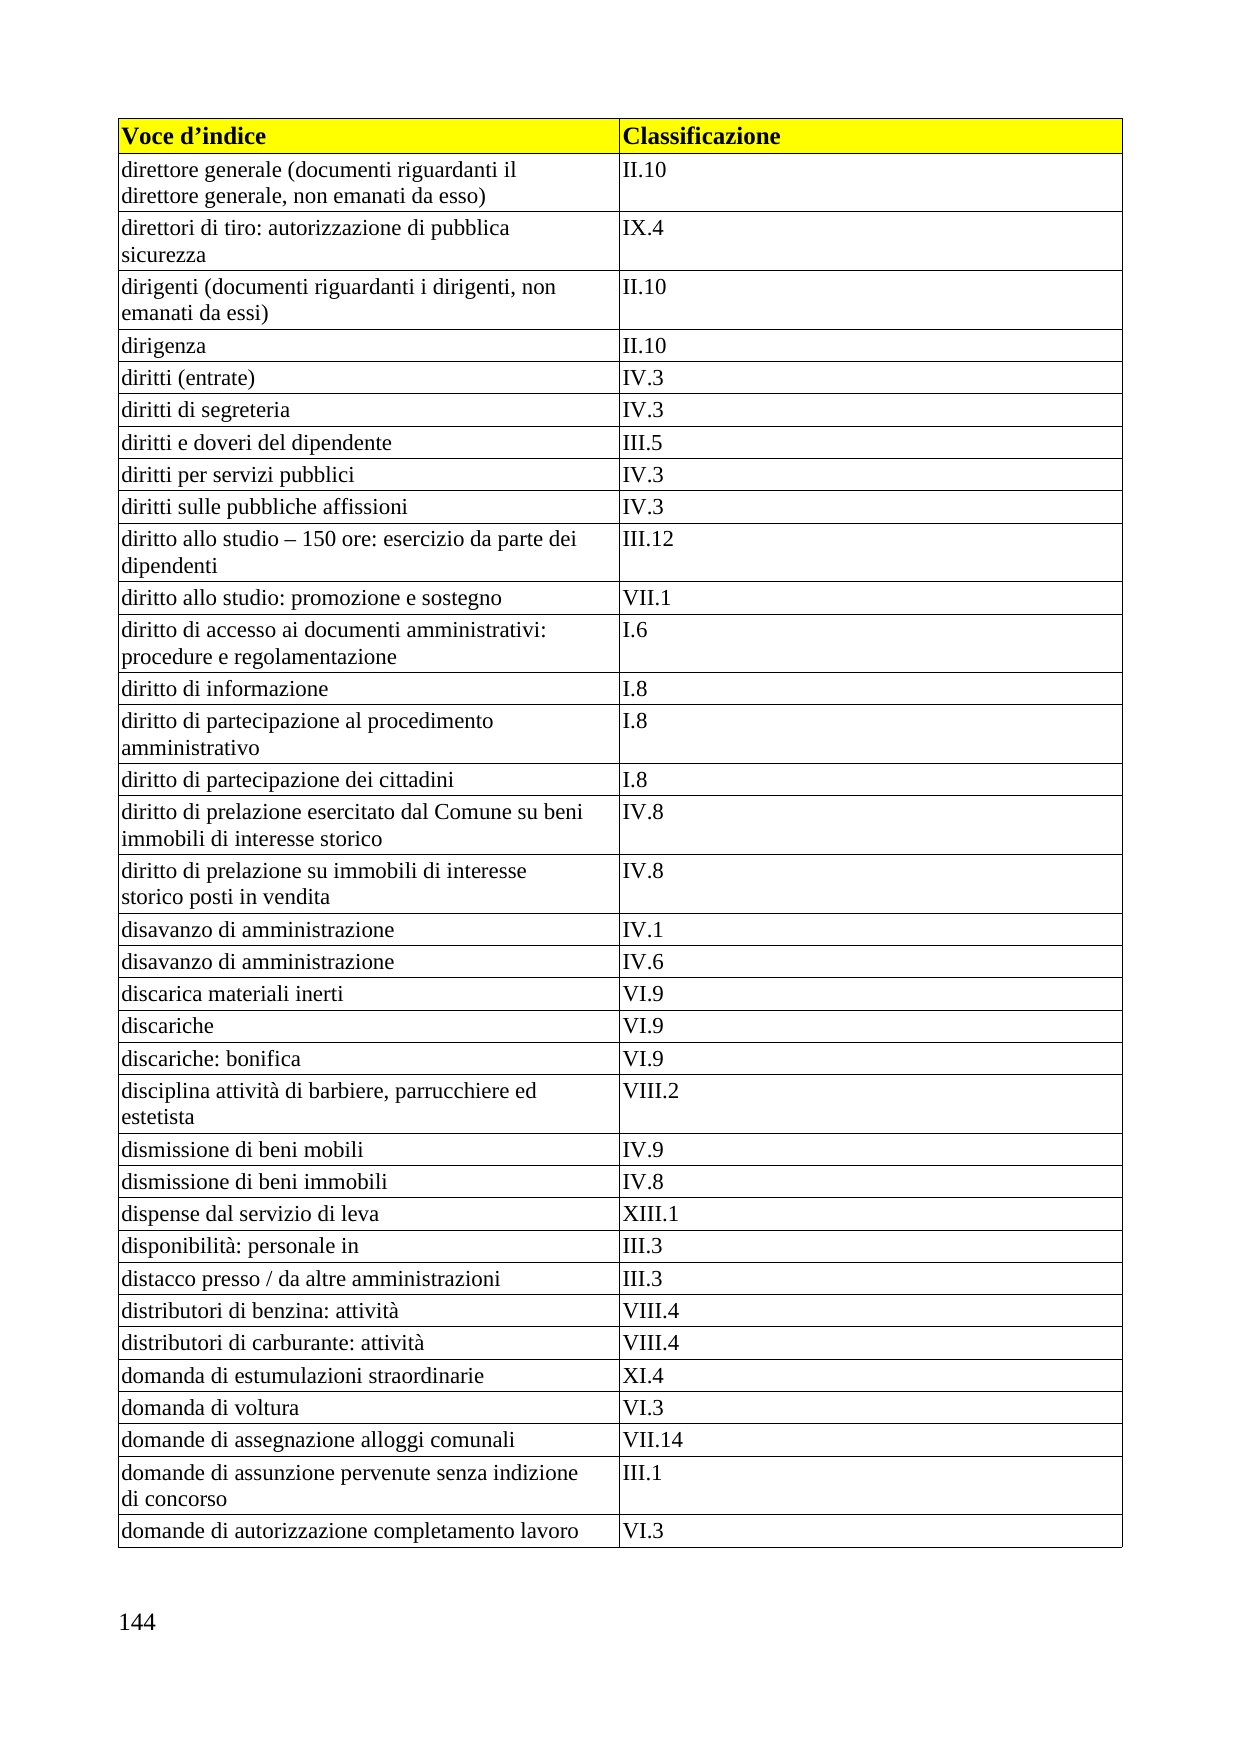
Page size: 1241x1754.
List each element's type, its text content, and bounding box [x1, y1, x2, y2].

table_cell diritto di prelazione su immobili di interesse storico posti in vendita [119, 855, 619, 913]
table_cell disavanzo di amministrazione [119, 914, 619, 945]
table_cell dirigenza [119, 330, 619, 361]
table_cell XIII.1 [620, 1198, 1122, 1229]
table_cell diritti e doveri del dipendente [119, 427, 619, 458]
table_cell VI.9 [620, 1043, 1122, 1074]
table_cell direttori di tiro: autorizzazione di pubblica sicurezza [119, 212, 619, 270]
table_cell diritto allo studio – 150 ore: esercizio da parte dei dipendenti [119, 524, 619, 581]
table_cell distacco presso / da altre amministrazioni [119, 1263, 619, 1294]
table_cell I.8 [620, 673, 1122, 704]
table_cell diritto di accesso ai documenti amministrativi: procedure e regolamentazione [119, 615, 619, 672]
table_cell III.3 [620, 1263, 1122, 1294]
table_cell IV.8 [620, 796, 1122, 854]
table_cell XI.4 [620, 1360, 1122, 1391]
table_cell VIII.4 [620, 1295, 1122, 1326]
table_cell VIII.2 [620, 1075, 1122, 1133]
table_header Classificazione [620, 119, 1122, 153]
table_cell III.3 [620, 1231, 1122, 1262]
table_cell direttore generale (documenti riguardanti il direttore generale, non emanati da esso) [119, 154, 619, 211]
table_cell III.1 [620, 1457, 1122, 1514]
table_cell VI.3 [620, 1515, 1122, 1547]
table_cell diritti di segreteria [119, 394, 619, 426]
table_cell IV.8 [620, 1166, 1122, 1197]
table_cell VIII.4 [620, 1327, 1122, 1359]
table_cell dismissione di beni immobili [119, 1166, 619, 1197]
table_cell domande di assegnazione alloggi comunali [119, 1424, 619, 1456]
table_cell domande di autorizzazione completamento lavoro [119, 1515, 619, 1547]
table_cell III.5 [620, 427, 1122, 458]
table_cell distributori di carburante: attività [119, 1327, 619, 1359]
table_header Voce d’indice [119, 119, 619, 153]
table_cell dirigenti (documenti riguardanti i dirigenti, non emanati da essi) [119, 271, 619, 329]
table_cell II.10 [620, 154, 1122, 211]
table_cell II.10 [620, 330, 1122, 361]
table_cell III.12 [620, 524, 1122, 581]
table_cell domande di assunzione pervenute senza indizione di concorso [119, 1457, 619, 1514]
table_cell VII.1 [620, 582, 1122, 613]
table_cell VI.9 [620, 978, 1122, 1009]
table_cell IV.9 [620, 1134, 1122, 1165]
table_cell dispense dal servizio di leva [119, 1198, 619, 1229]
table_cell I.8 [620, 764, 1122, 795]
table_cell II.10 [620, 271, 1122, 329]
table_cell IV.3 [620, 394, 1122, 426]
table_cell diritto di partecipazione al procedimento amministrativo [119, 705, 619, 763]
table_cell IV.6 [620, 946, 1122, 977]
table_cell domanda di estumulazioni straordinarie [119, 1360, 619, 1391]
table_cell disavanzo di amministrazione [119, 946, 619, 977]
table_cell I.6 [620, 615, 1122, 672]
table_cell dismissione di beni mobili [119, 1134, 619, 1165]
table_cell diritti (entrate) [119, 362, 619, 393]
table_cell IX.4 [620, 212, 1122, 270]
table_cell domanda di voltura [119, 1392, 619, 1423]
table_cell diritto di informazione [119, 673, 619, 704]
table_cell disponibilità: personale in [119, 1231, 619, 1262]
table_cell IV.8 [620, 855, 1122, 913]
table_cell IV.1 [620, 914, 1122, 945]
table_cell diritto allo studio: promozione e sostegno [119, 582, 619, 613]
table_cell disciplina attività di barbiere, parrucchiere ed estetista [119, 1075, 619, 1133]
table_cell discarica materiali inerti [119, 978, 619, 1009]
table_cell VII.14 [620, 1424, 1122, 1456]
table_cell diritto di partecipazione dei cittadini [119, 764, 619, 795]
table_cell distributori di benzina: attività [119, 1295, 619, 1326]
table_cell diritto di prelazione esercitato dal Comune su beni immobili di interesse storico [119, 796, 619, 854]
table_cell discariche [119, 1011, 619, 1042]
table_cell VI.3 [620, 1392, 1122, 1423]
table_cell VI.9 [620, 1011, 1122, 1042]
table_cell I.8 [620, 705, 1122, 763]
table_cell IV.3 [620, 362, 1122, 393]
table_cell discariche: bonifica [119, 1043, 619, 1074]
table_cell IV.3 [620, 459, 1122, 490]
table_cell diritti per servizi pubblici [119, 459, 619, 490]
table_cell IV.3 [620, 491, 1122, 522]
table_cell diritti sulle pubbliche affissioni [119, 491, 619, 522]
